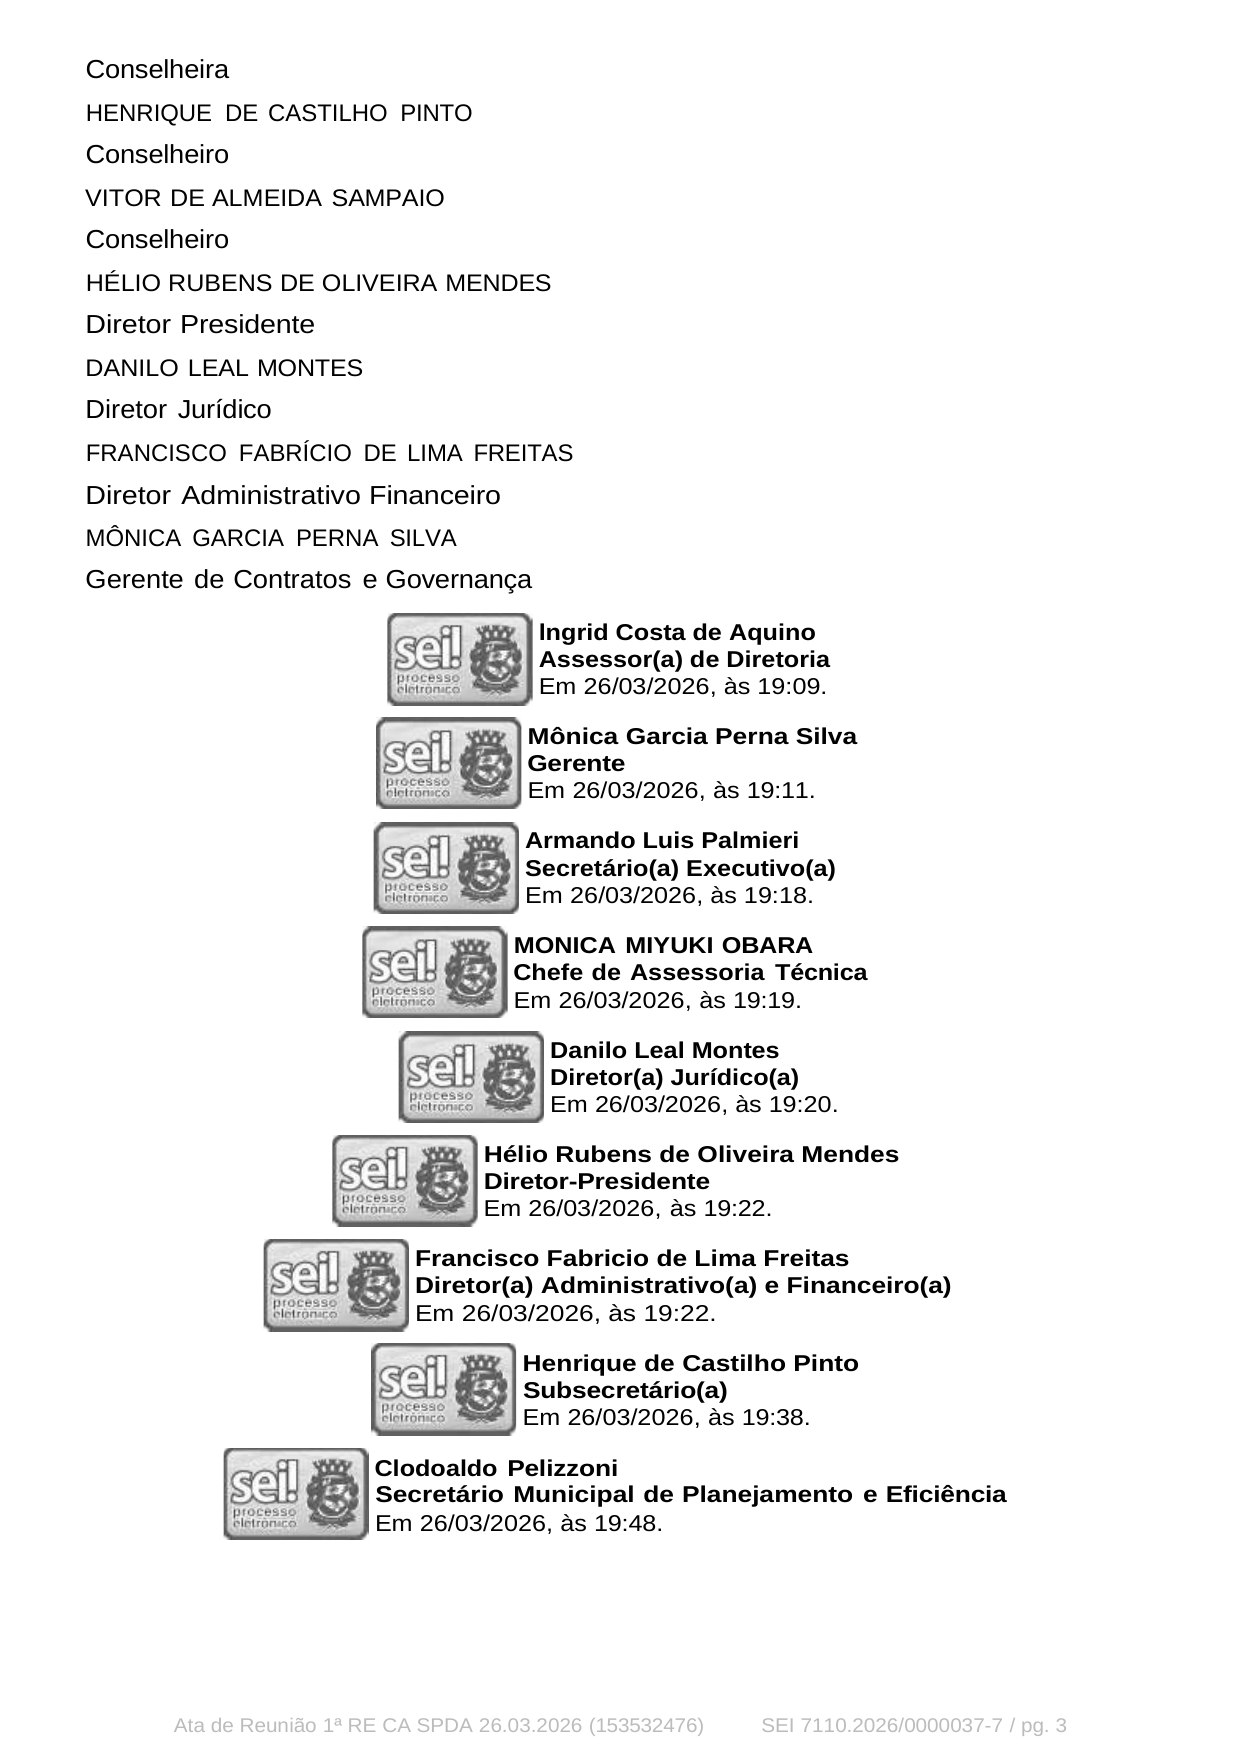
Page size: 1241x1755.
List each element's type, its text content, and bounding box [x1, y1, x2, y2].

subtitle Henrique de Castilho Pinto Subsecretário(a) [522, 1349, 892, 1403]
text Em 26/03/2026, às 19:48. [375, 1509, 1182, 1536]
text Conselheiro [85, 139, 1182, 169]
text Conselheiro [85, 224, 1182, 254]
subtitle Mônica Garcia Perna Silva Gerente [527, 723, 892, 776]
text Danilo Leal Montes Diretor(a) Jurídico(a) Em 26/03/2026, às 19:20. [550, 1037, 842, 1117]
text Armando Luis Palmieri Secretário(a) Executivo(a) Em 26/03/2026, às 19:18. [525, 827, 842, 908]
subtitle Hélio Rubens de Oliveira Mendes Diretor-Presidente [483, 1141, 902, 1194]
text Chefe de Assessoria Técnica [513, 959, 1182, 985]
text Diretor Jurídico [85, 394, 1182, 424]
text Em 26/03/2026, às 19:11. [527, 777, 1182, 804]
subtitle MONICA MIYUKI OBARA [513, 932, 1182, 958]
text Diretor Administrativo Financeiro [85, 480, 1182, 509]
text Gerente de Contratos e Governança [85, 564, 1182, 594]
text Francisco Fabricio de Lima Freitas Diretor(a) Administrativo(a) e Financeiro(a) Em 26/03/2026, às 19:22. [415, 1245, 968, 1326]
text Em 26/03/2026, às 19:38. [522, 1404, 1182, 1431]
subtitle Clodoaldo Pelizzoni [374, 1454, 1182, 1481]
subtitle DANILO LEAL MONTES [85, 354, 1182, 382]
text Em 26/03/2026, às 19:19. [513, 987, 1182, 1013]
subtitle MÔNICA GARCIA PERNA SILVA [85, 524, 1182, 552]
text lngrid Costa de Aquino Assessor(a) de Diretoria Em 26/03/2026, às 19:09. [538, 619, 842, 699]
subtitle HENRIQUE DE CASTILHO PINTO [86, 99, 1182, 126]
subtitle HÉLIO RUBENS DE OLIVEIRA MENDES [86, 269, 1182, 296]
text Conselheira [85, 54, 1182, 84]
subtitle FRANCISCO FABRÍCIO DE LIMA FREITAS [86, 439, 1182, 467]
text Diretor Presidente [85, 309, 1182, 339]
subtitle VITOR DE ALMEIDA SAMPAIO [85, 184, 1182, 211]
text Em 26/03/2026, às 19:22. [483, 1195, 1182, 1222]
text Secretário Municipal de Planejamento e Eficiência [375, 1481, 1182, 1508]
